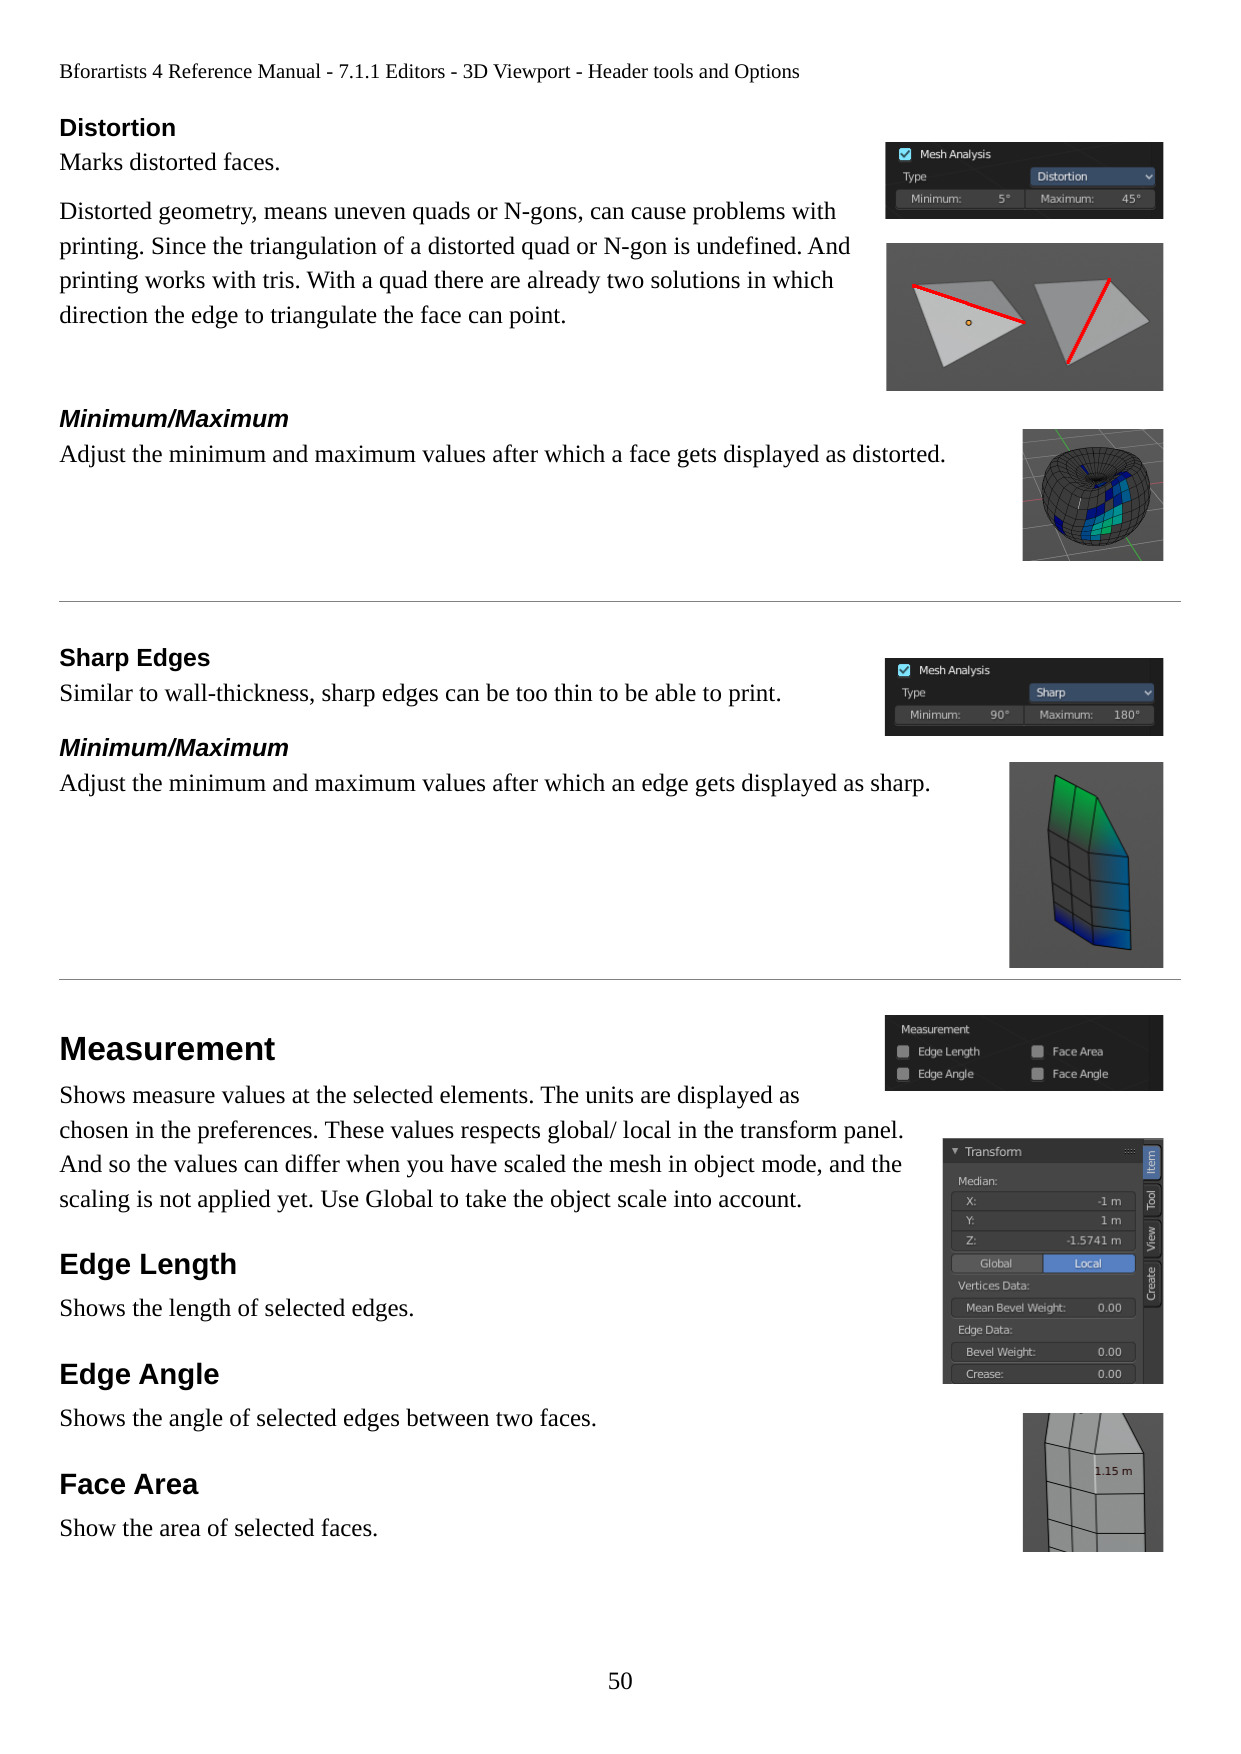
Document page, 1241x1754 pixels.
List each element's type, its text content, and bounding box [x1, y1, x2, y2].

picture [885, 142, 1164, 219]
text Similar to wall-thickness, sharp edges can be too thin to be able to print. [59, 678, 884, 706]
subtitle Edge Angle [59, 1357, 1181, 1391]
text Adjust the minimum and maximum values after which a face gets displayed as distorted. [59, 439, 1022, 468]
subtitle [1164, 1029, 1181, 1068]
subtitle Sharp Edges [59, 643, 1181, 671]
picture [1022, 1413, 1164, 1552]
text Distorted geometry, means uneven quads or N-gons, can cause problems with printing. Since the triangulation of a distorted quad or N-gon is undefined. And printing works with tris. With a quad there are already two solutions in which direction the edge to triangulate the face can point. [59, 196, 1181, 329]
subtitle Measurement [59, 1029, 884, 1068]
subtitle Face Area [59, 1467, 1022, 1501]
picture [1022, 429, 1164, 561]
text Adjust the minimum and maximum values after which an edge gets displayed as sharp. [59, 768, 1009, 797]
subtitle [1164, 1247, 1181, 1281]
text Show the area of selected faces. [59, 1513, 1022, 1542]
text Shows the length of selected edges. [59, 1293, 942, 1322]
subtitle Minimum/Maximum [59, 733, 1181, 762]
text [1164, 147, 1181, 176]
picture [884, 658, 1164, 736]
picture [942, 1138, 1164, 1384]
subtitle Edge Length [59, 1247, 942, 1281]
text Shows the angle of selected edges between two faces. [59, 1403, 1181, 1432]
picture [886, 243, 1164, 391]
subtitle [1164, 1467, 1181, 1501]
subtitle Distortion [59, 113, 1181, 141]
text Shows measure values at the selected elements. The units are displayed as chosen in the preferences. These values respects global/ local in the transform panel. And so the values can differ when you have scaled the mesh in object mode, and the scaling is not applied yet. Use Global to take the object scale into account. [59, 1080, 1181, 1212]
subtitle Minimum/Maximum [59, 404, 1181, 433]
text Marks distorted faces. [59, 147, 885, 176]
picture [1009, 762, 1164, 968]
